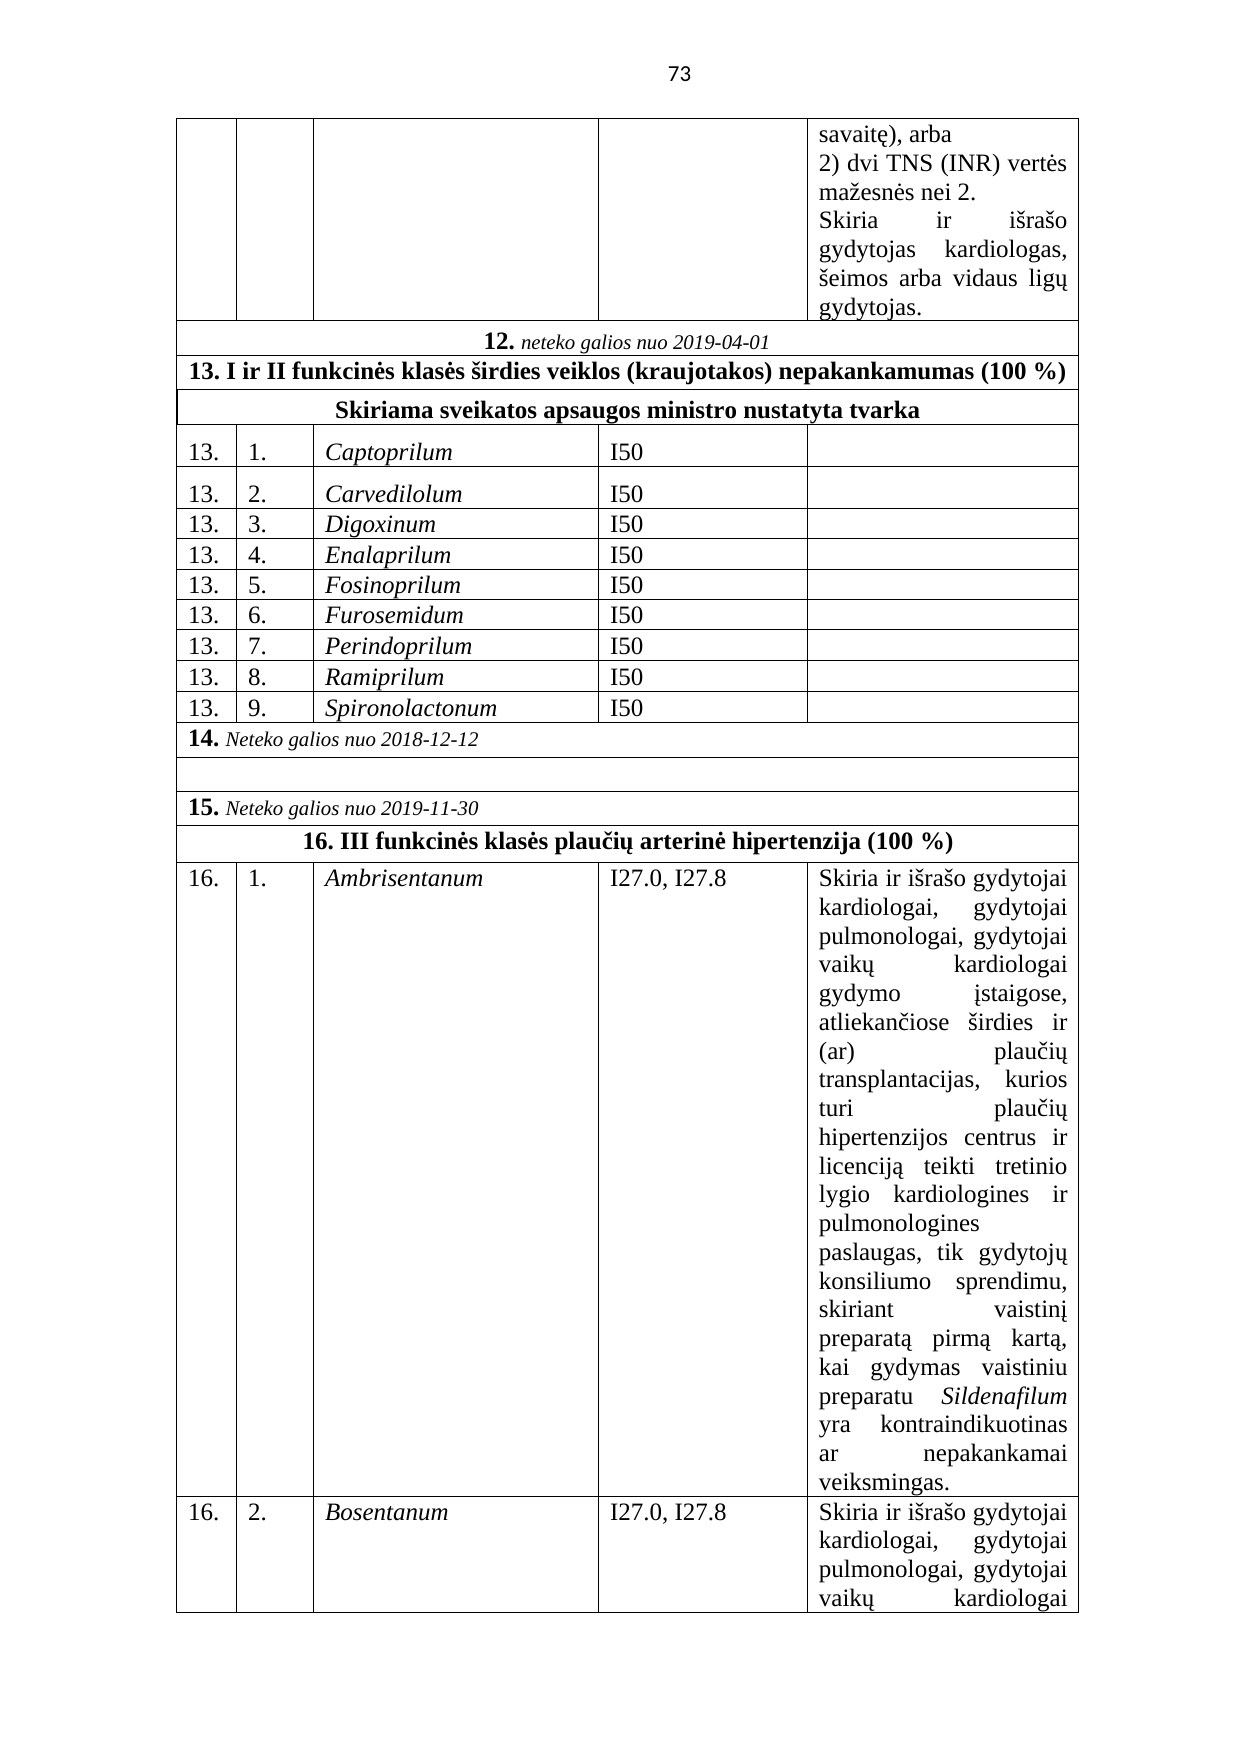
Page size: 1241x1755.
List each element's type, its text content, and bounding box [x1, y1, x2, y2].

table_cell 12. neteko galios nuo 2019-04-01 [177, 321, 1078, 355]
table_cell [1093, 1496, 1099, 1612]
table_cell [1084, 691, 1088, 722]
table_cell [1093, 538, 1099, 569]
table_cell [1103, 320, 1109, 355]
table_cell Furosemidum [314, 600, 598, 628]
table_cell [1103, 599, 1109, 628]
table_cell [1079, 722, 1083, 757]
table_cell Fosinoprilum [314, 570, 598, 599]
table_cell [808, 570, 1078, 599]
table_cell [1099, 508, 1103, 538]
table_cell [1079, 355, 1083, 389]
table_cell 13. [177, 661, 236, 691]
table_cell [1093, 599, 1099, 628]
table_cell [1088, 389, 1093, 423]
table_cell [1093, 466, 1099, 508]
table_cell [1109, 629, 1123, 660]
table_cell [1109, 862, 1123, 1496]
table_cell I50 [599, 600, 807, 628]
table_cell [1084, 722, 1088, 757]
table_cell [1099, 320, 1103, 355]
table_cell [1093, 660, 1099, 691]
table_cell [1084, 1496, 1088, 1612]
table_cell Ambrisentanum [314, 863, 598, 1496]
table_cell [1103, 629, 1109, 660]
table_cell [1079, 660, 1083, 691]
table_cell I50 [599, 509, 807, 538]
table_cell [808, 425, 1078, 466]
table_cell 13. [177, 467, 236, 508]
table_cell [177, 119, 236, 320]
table_cell [1103, 691, 1109, 722]
table_cell [1079, 569, 1083, 599]
table_cell 13. [177, 600, 236, 628]
table_cell [1093, 629, 1099, 660]
table_cell [1088, 825, 1093, 862]
table_cell Skiriama sveikatos apsaugos ministro nustatyta tvarka [178, 390, 1078, 423]
table_cell [1099, 355, 1103, 389]
table_cell [1109, 691, 1123, 722]
table_cell [1103, 722, 1109, 757]
table_cell [1079, 825, 1083, 862]
table_cell I50 [599, 570, 807, 599]
table_cell [1079, 862, 1083, 1496]
table_cell [1088, 691, 1093, 722]
table_cell [1088, 320, 1093, 355]
table_cell [1099, 599, 1103, 628]
table_cell [1079, 118, 1083, 320]
table_cell [1079, 629, 1083, 660]
table_cell 2. [237, 467, 313, 508]
table_cell 1. [237, 425, 313, 466]
table_cell [1088, 569, 1093, 599]
table_cell I27.0, I27.8 [599, 1497, 807, 1612]
table_cell [1099, 389, 1103, 423]
table_cell 7. [237, 630, 313, 660]
table_cell [1079, 538, 1083, 569]
table_cell [1093, 791, 1099, 825]
table_cell [1099, 538, 1103, 569]
table_cell [1103, 757, 1109, 791]
table_cell Perindoprilum [314, 630, 598, 660]
table_cell [1109, 424, 1123, 466]
table_cell [1103, 424, 1109, 466]
table_cell Spironolactonum [314, 692, 598, 722]
table_cell [1084, 825, 1088, 862]
table_cell savaitę), arba 2) dvi TNS (INR) vertės mažesnės nei 2. Skiria ir išrašo gydytojas kardiologas, šeimos arba vidaus ligų gydytojas. [808, 119, 1078, 320]
table_cell [1109, 466, 1123, 508]
table_cell [1103, 660, 1109, 691]
table_cell [1109, 569, 1123, 599]
table_cell 13. [177, 539, 236, 569]
table_cell [1088, 538, 1093, 569]
table_cell Captoprilum [314, 425, 598, 466]
table_cell [1084, 355, 1088, 389]
table_cell 2. [237, 1497, 313, 1612]
table_cell [1109, 320, 1123, 355]
table_cell 13. [177, 692, 236, 722]
table_cell 6. [237, 600, 313, 628]
table_cell [1084, 629, 1088, 660]
table_cell [1099, 862, 1103, 1496]
table_cell [1079, 791, 1083, 825]
table_cell [1084, 569, 1088, 599]
table_cell [1093, 508, 1099, 538]
table_cell [1099, 825, 1103, 862]
table_cell [1084, 424, 1088, 466]
table_cell [1079, 691, 1083, 722]
table_cell [1109, 355, 1123, 389]
table_cell 13. I ir II funkcinės klasės širdies veiklos (kraujotakos) nepakankamumas (100 %) [177, 356, 1078, 389]
table_cell [1079, 466, 1083, 508]
table_cell 16. [177, 1497, 236, 1612]
table_cell [1103, 508, 1109, 538]
table_cell [1103, 389, 1109, 423]
table_cell 3. [237, 509, 313, 538]
table_cell [1088, 1496, 1093, 1612]
table_cell [1088, 599, 1093, 628]
table_cell [1093, 722, 1099, 757]
table_cell [1093, 355, 1099, 389]
table_cell 8. [237, 661, 313, 691]
table_cell [1109, 599, 1123, 628]
table_cell [177, 758, 1078, 791]
table_cell [1084, 466, 1088, 508]
table_cell I27.0, I27.8 [599, 863, 807, 1496]
table_cell [1093, 424, 1099, 466]
table_cell I50 [599, 539, 807, 569]
table_cell [1079, 757, 1083, 791]
table_cell [1103, 466, 1109, 508]
table_cell [599, 119, 807, 320]
table_cell [1099, 722, 1103, 757]
table_cell 4. [237, 539, 313, 569]
table_cell [1093, 825, 1099, 862]
table_cell [1103, 791, 1109, 825]
table_cell [1099, 424, 1103, 466]
table_cell Digoxinum [314, 509, 598, 538]
table_cell [1099, 691, 1103, 722]
table_cell [1088, 508, 1093, 538]
table_cell [808, 630, 1078, 660]
table_cell [1103, 862, 1109, 1496]
table_cell 14. Neteko galios nuo 2018-12-12 [177, 723, 1078, 757]
table_cell 13. [177, 570, 236, 599]
table_cell [1109, 1496, 1123, 1612]
table_cell [1088, 629, 1093, 660]
table_cell [1103, 1496, 1109, 1612]
table_cell 9. [237, 692, 313, 722]
table_cell I50 [599, 692, 807, 722]
table_cell Skiria ir išrašo gydytojai kardiologai, gydytojai pulmonologai, gydytojai vaikų kardiologai gydymo įstaigose, atliekančiose širdies ir (ar) plaučių transplantacijas, kurios turi plaučių hipertenzijos centrus ir licenciją teikti tretinio lygio kardiologines ir pulmonologines paslaugas, tik gydytojų konsiliumo sprendimu, skiriant vaistinį preparatą pirmą kartą, kai gydymas vaistiniu preparatu Sildenafilum yra kontraindikuotinas ar nepakankamai veiksmingas. [808, 863, 1078, 1496]
table_cell [1079, 424, 1083, 466]
table_cell [1084, 599, 1088, 628]
table_cell [1079, 508, 1083, 538]
table_cell Enalaprilum [314, 539, 598, 569]
table_cell [808, 692, 1078, 722]
table_cell 16. [177, 863, 236, 1496]
table_cell 15. Neteko galios nuo 2019-11-30 [177, 792, 1078, 825]
table_cell [1084, 118, 1088, 320]
table_cell [1109, 118, 1123, 320]
table_cell 5. [237, 570, 313, 599]
table_cell [1088, 355, 1093, 389]
table_cell I50 [599, 425, 807, 466]
table_cell [1084, 320, 1088, 355]
table_cell [1109, 508, 1123, 538]
table_cell [314, 119, 598, 320]
table_cell [1099, 791, 1103, 825]
table_cell [1103, 118, 1109, 320]
table_cell [1093, 320, 1099, 355]
table_cell Bosentanum [314, 1497, 598, 1612]
table_cell [237, 119, 313, 320]
table_cell 13. [177, 425, 236, 466]
table_cell [1088, 862, 1093, 1496]
table_cell [1093, 389, 1099, 423]
table_cell [1079, 389, 1083, 423]
table_cell [808, 509, 1078, 538]
table_cell [1109, 825, 1123, 862]
table_cell [1103, 355, 1109, 389]
table_cell [1109, 757, 1123, 791]
table_cell [1109, 538, 1123, 569]
table_cell [1088, 722, 1093, 757]
table_cell [1088, 757, 1093, 791]
table_cell [1084, 660, 1088, 691]
table_cell Ramiprilum [314, 661, 598, 691]
table_cell [808, 467, 1078, 508]
table_cell [1084, 757, 1088, 791]
table_cell [1099, 118, 1103, 320]
table_cell 13. [177, 630, 236, 660]
table_cell [1099, 569, 1103, 599]
table_cell [1109, 389, 1123, 423]
table_cell [1099, 629, 1103, 660]
table_cell [1088, 424, 1093, 466]
table_cell [808, 539, 1078, 569]
table_cell [1079, 320, 1083, 355]
table_cell 16. III funkcinės klasės plaučių arterinė hipertenzija (100 %) [177, 826, 1078, 862]
table_cell [1093, 757, 1099, 791]
table_cell [1093, 569, 1099, 599]
table_cell [1084, 508, 1088, 538]
table_cell [1103, 825, 1109, 862]
table_cell [1093, 118, 1099, 320]
table_cell [1099, 757, 1103, 791]
table_cell [1099, 1496, 1103, 1612]
table_cell [1084, 791, 1088, 825]
table_cell [1093, 691, 1099, 722]
table_cell [1088, 466, 1093, 508]
table_cell [1099, 466, 1103, 508]
table_cell [808, 600, 1078, 628]
table_cell [1079, 1496, 1083, 1612]
table_cell Carvedilolum [314, 467, 598, 508]
table_cell [1103, 538, 1109, 569]
table_cell [1109, 791, 1123, 825]
table_cell [1088, 791, 1093, 825]
table_cell [1084, 538, 1088, 569]
table_cell [1084, 389, 1088, 423]
table_cell [1088, 118, 1093, 320]
table_cell [1084, 862, 1088, 1496]
table_cell [1093, 862, 1099, 1496]
table_cell 1. [237, 863, 313, 1496]
table_cell Skiria ir išrašo gydytojai kardiologai, gydytojai pulmonologai, gydytojai vaikų kardiologai [808, 1497, 1078, 1612]
table_cell [1079, 599, 1083, 628]
table_cell I50 [599, 661, 807, 691]
table_cell [1103, 569, 1109, 599]
table_cell [1109, 660, 1123, 691]
table_cell I50 [599, 467, 807, 508]
table_cell [808, 661, 1078, 691]
table_cell I50 [599, 630, 807, 660]
table_cell [1109, 722, 1123, 757]
table_cell 13. [177, 509, 236, 538]
table_cell [1088, 660, 1093, 691]
table_cell [1099, 660, 1103, 691]
